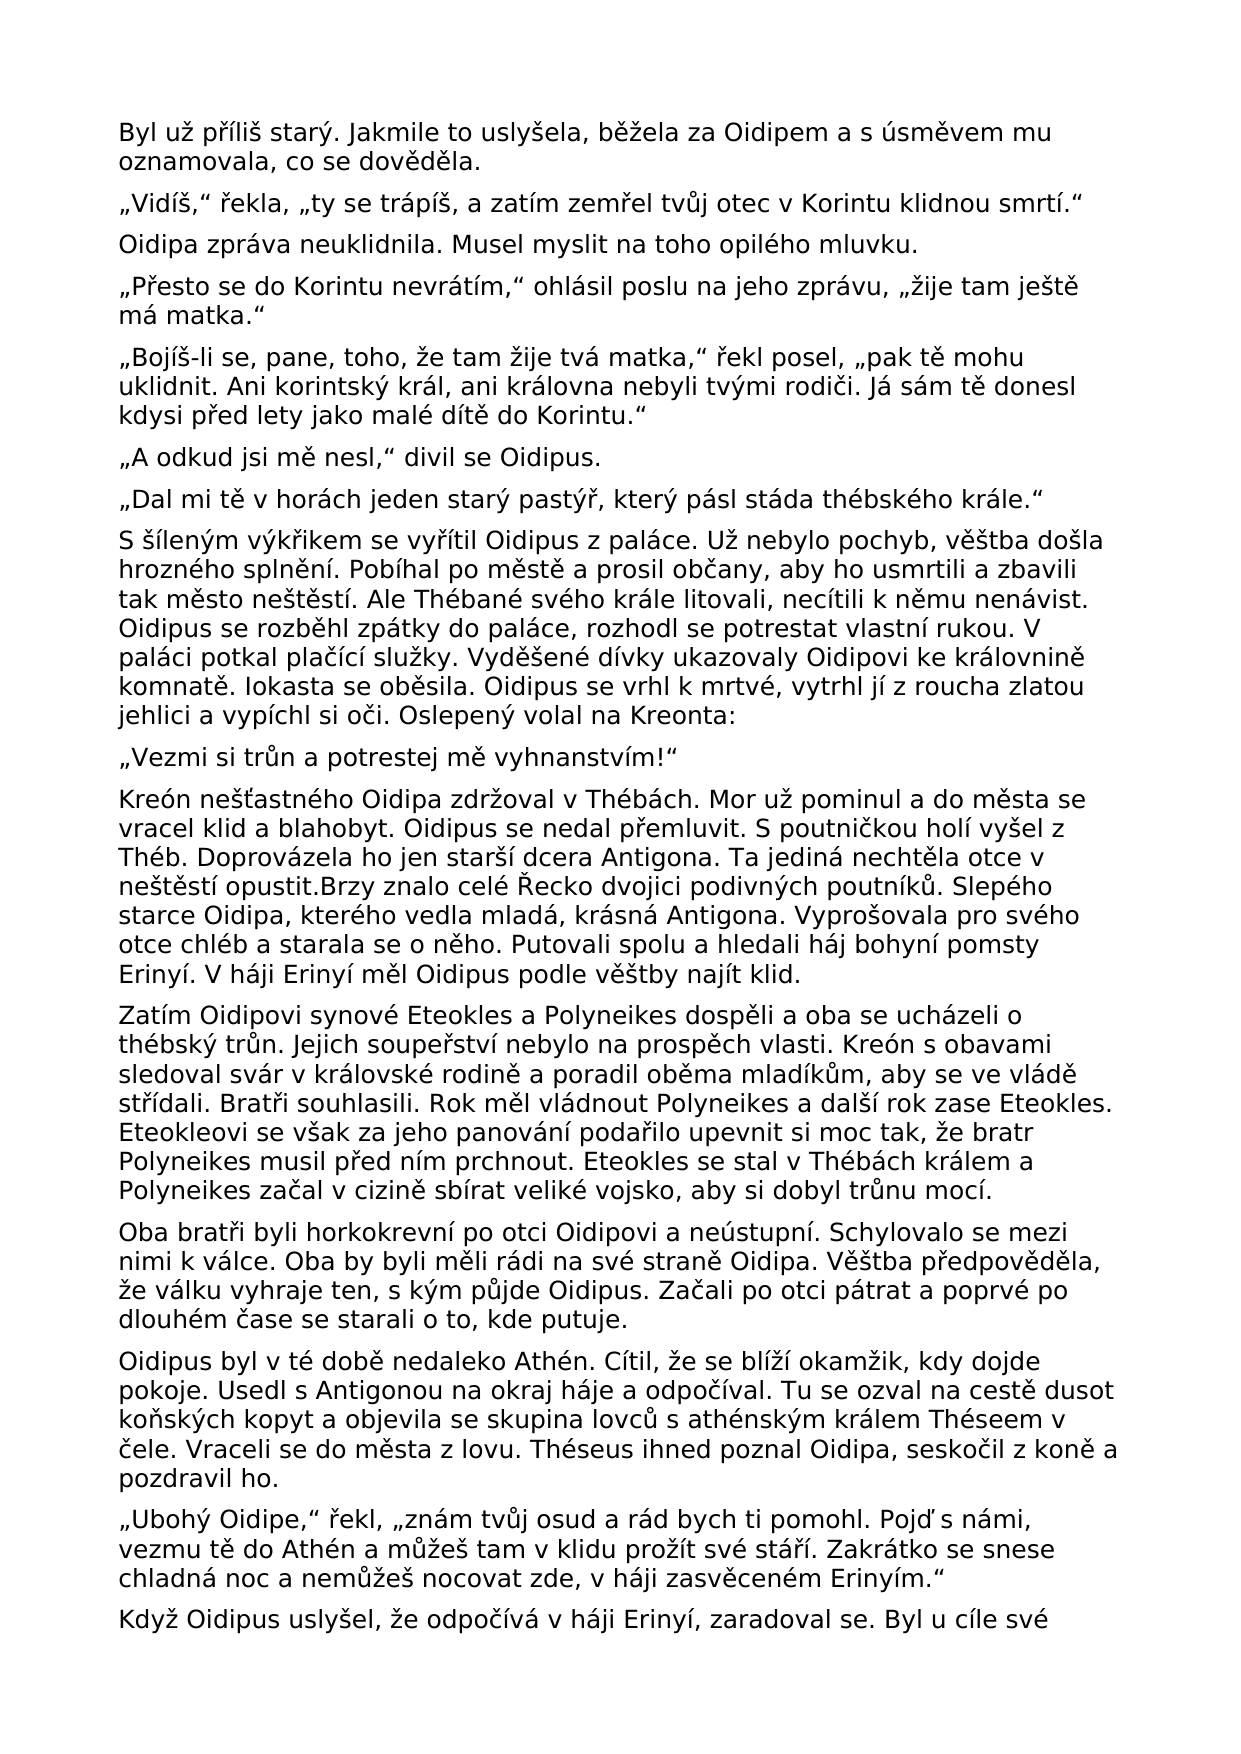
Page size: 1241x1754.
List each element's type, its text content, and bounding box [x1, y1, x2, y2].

text Byl už příliš starý. Jakmile to uslyšela, běžela za Oidipem a s úsměvem mu oznamovala, co se dověděla. [118, 118, 1122, 176]
text Kreón nešťastného Oidipa zdržoval v Thébách. Mor už pominul a do města se vracel klid a blahobyt. Oidipus se nedal přemluvit. S poutničkou holí vyšel z Théb. Doprovázela ho jen starší dcera Antigona. Ta jediná nechtěla otce v neštěstí opustit.Brzy znalo celé Řecko dvojici podivných poutníků. Slepého starce Oidipa, kterého vedla mladá, krásná Antigona. Vyprošovala pro svého otce chléb a starala se o něho. Putovali spolu a hledali háj bohyní pomsty Erinyí. V háji Erinyí měl Oidipus podle věštby najít klid. [118, 785, 1122, 989]
text „Vezmi si trůn a potrestej mě vyhnanstvím!“ [118, 743, 1122, 772]
text „Ubohý Oidipe,“ řekl, „znám tvůj osud a rád bych ti pomohl. Pojď s námi, vezmu tě do Athén a můžeš tam v klidu prožít své stáří. Zakrátko se snese chladná noc a nemůžeš nocovat zde, v háji zasvěceném Erinyím.“ [118, 1506, 1122, 1593]
text Oba bratři byli horkokrevní po otci Oidipovi a neústupní. Schylovalo se mezi nimi k válce. Oba by byli měli rádi na své straně Oidipa. Věštba předpověděla, že válku vyhraje ten, s kým půjde Oidipus. Začali po otci pátrat a poprvé po dlouhém čase se starali o to, kde putuje. [118, 1218, 1122, 1335]
text Zatím Oidipovi synové Eteokles a Polyneikes dospěli a oba se ucházeli o thébský trůn. Jejich soupeřství nebylo na prospěch vlasti. Kreón s obavami sledoval svár v královské rodině a poradil oběma mladíkům, aby se ve vládě střídali. Bratři souhlasili. Rok měl vládnout Polyneikes a další rok zase Eteokles. Eteokleovi se však za jeho panování podařilo upevnit si moc tak, že bratr Polyneikes musil před ním prchnout. Eteokles se stal v Thébách králem a Polyneikes začal v cizině sbírat veliké vojsko, aby si dobyl trůnu mocí. [118, 1001, 1122, 1206]
text „Přesto se do Korintu nevrátím,“ ohlásil poslu na jeho zprávu, „žije tam ještě má matka.“ [118, 272, 1122, 331]
text „Vidíš,“ řekla, „ty se trápíš, a zatím zemřel tvůj otec v Korintu klidnou smrtí.“ [118, 189, 1122, 218]
text „Bojíš-li se, pane, toho, že tam žije tvá matka,“ řekl posel, „pak tě mohu uklidnit. Ani korintský král, ani královna nebyli tvými rodiči. Já sám tě donesl kdysi před lety jako malé dítě do Korintu.“ [118, 343, 1122, 431]
text Když Oidipus uslyšel, že odpočívá v háji Erinyí, zaradoval se. Byl u cíle své [118, 1606, 1122, 1635]
text „Dal mi tě v horách jeden starý pastýř, který pásl stáda thébského krále.“ [118, 485, 1122, 514]
text S šíleným výkřikem se vyřítil Oidipus z paláce. Už nebylo pochyb, věštba došla hrozného splnění. Pobíhal po městě a prosil občany, aby ho usmrtili a zbavili tak město neštěstí. Ale Thébané svého krále litovali, necítili k němu nenávist. Oidipus se rozběhl zpátky do paláce, rozhodl se potrestat vlastní rukou. V paláci potkal plačící služky. Vyděšené dívky ukazovaly Oidipovi ke královnině komnatě. Iokasta se oběsila. Oidipus se vrhl k mrtvé, vytrhl jí z roucha zlatou jehlici a vypíchl si oči. Oslepený volal na Kreonta: [118, 526, 1122, 731]
text „A odkud jsi mě nesl,“ divil se Oidipus. [118, 443, 1122, 472]
text Oidipa zpráva neuklidnila. Musel myslit na toho opilého mluvku. [118, 231, 1122, 260]
text Oidipus byl v té době nedaleko Athén. Cítil, že se blíží okamžik, kdy dojde pokoje. Usedl s Antigonou na okraj háje a odpočíval. Tu se ozval na cestě dusot koňských kopyt a objevila se skupina lovců s athénským králem Théseem v čele. Vraceli se do města z lovu. Théseus ihned poznal Oidipa, seskočil z koně a pozdravil ho. [118, 1347, 1122, 1493]
